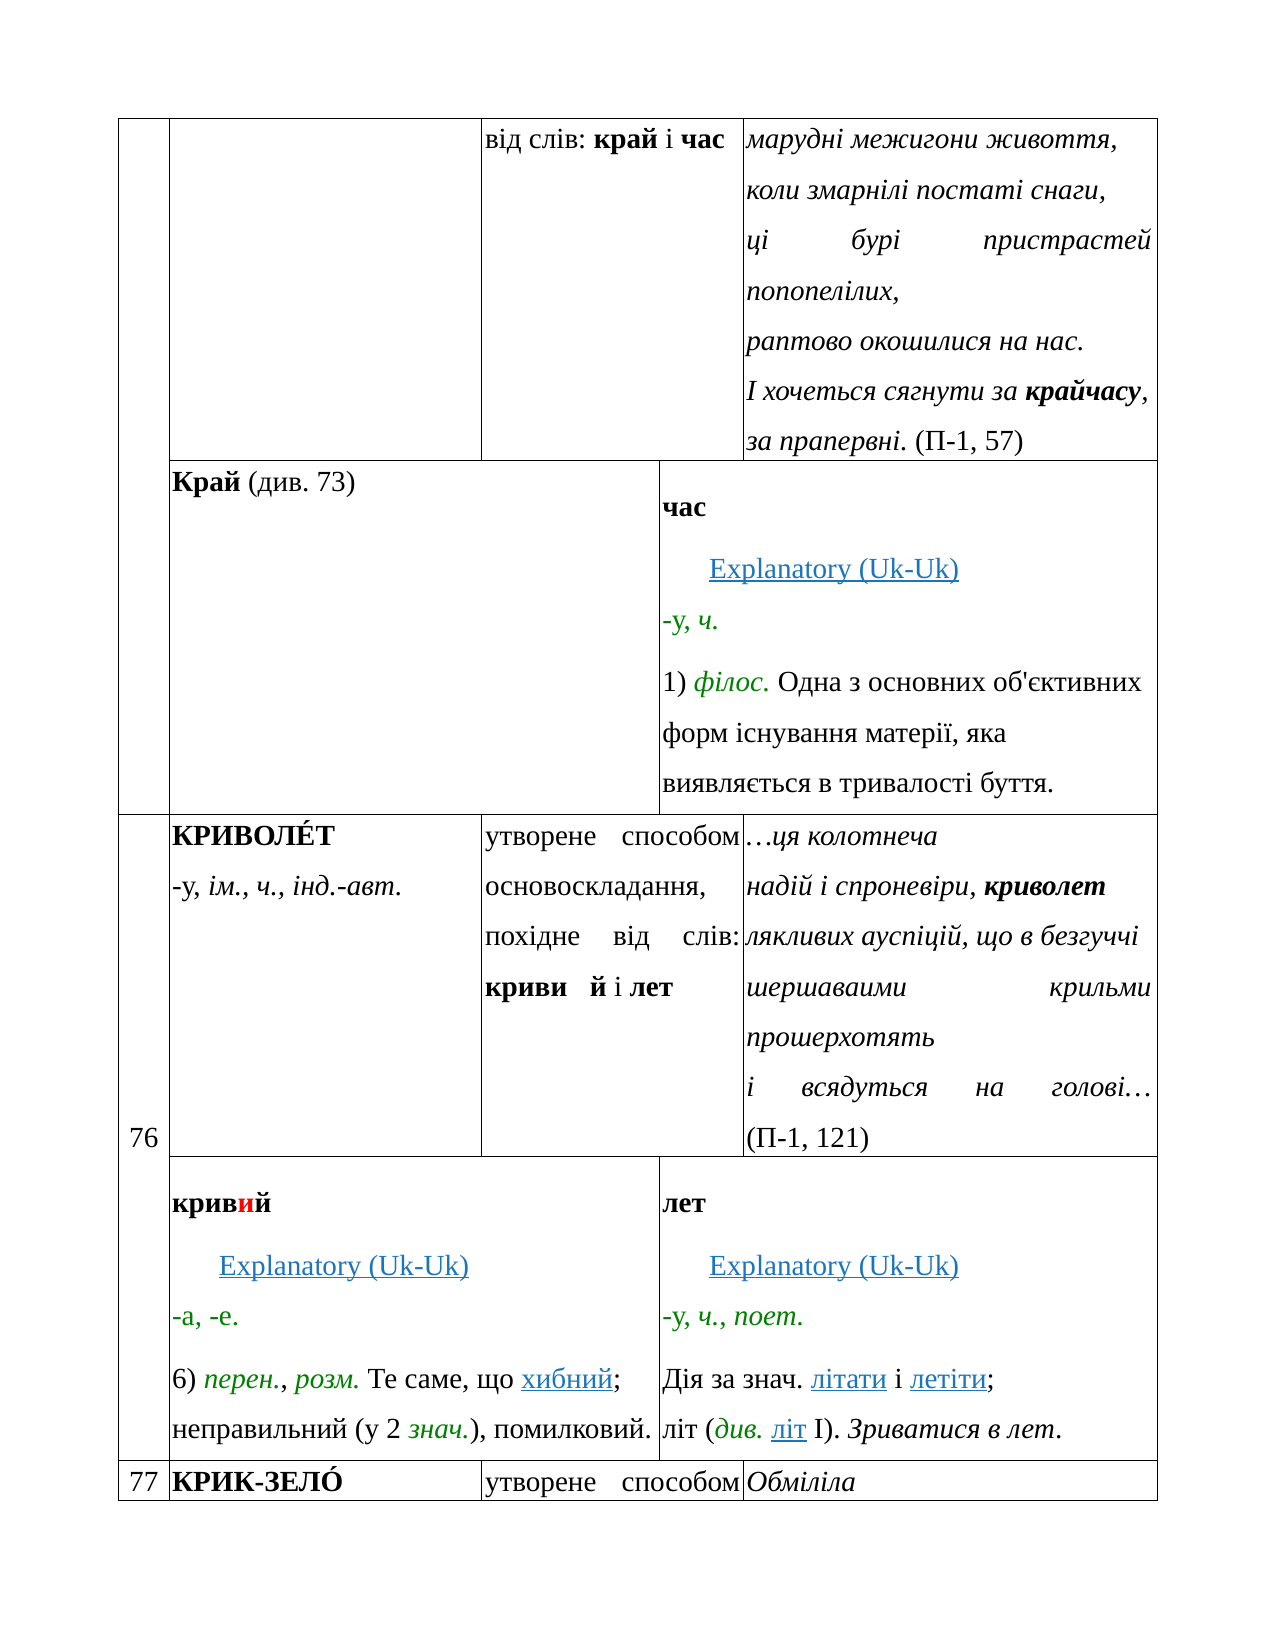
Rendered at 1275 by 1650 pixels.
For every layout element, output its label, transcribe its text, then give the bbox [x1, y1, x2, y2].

table_cell 76 [119, 815, 169, 1460]
table_cell марудні межигони живоття, коли змарнілі постаті снаги, ці бурі пристрастей попопелілих, раптово окошилися на нас. І хочеться сягнути за крайчасу, за прапервні. (П‑1, 57) [744, 119, 1157, 460]
table_cell Обміліла [744, 1461, 1157, 1500]
table_cell лет Explanatory (Uk-Uk) -у, ч., поет. Дія за знач. літати і летіти; літ (див. літ I). Зриватися в лет. [660, 1157, 1157, 1460]
table_cell час Explanatory (Uk-Uk) -у, ч. 1) філос. Одна з основних об'єктивних форм існування матерії, яка виявляється в тривалості буття. [660, 461, 1157, 814]
table_cell утворене способом [482, 1461, 743, 1500]
table_cell 77 [119, 1461, 169, 1500]
table_cell Криволéт -у, ім., ч., інд.-авт. [170, 815, 481, 1156]
table_cell Крик-зелó [170, 1461, 481, 1500]
table_cell утворене способом основоскладання, похідне від слів: кривий і лет [482, 815, 743, 1156]
table_cell …ця колотнеча надій і спроневіри, криволет лякливих ауспіцій, що в безгуччі шершаваими крильми прошерхотять і всядуться на голові… (П‑1, 121) [744, 815, 1157, 1156]
table_cell кривий Explanatory (Uk-Uk) -а, -е. 6) перен., розм. Те саме, що хибний; неправильний (у 2 знач.), помилковий. [170, 1157, 659, 1460]
table_cell [119, 119, 169, 814]
table_cell від слів: край і час [482, 119, 743, 460]
table_cell Край (див. 73) [170, 461, 659, 814]
table_cell [170, 119, 481, 460]
